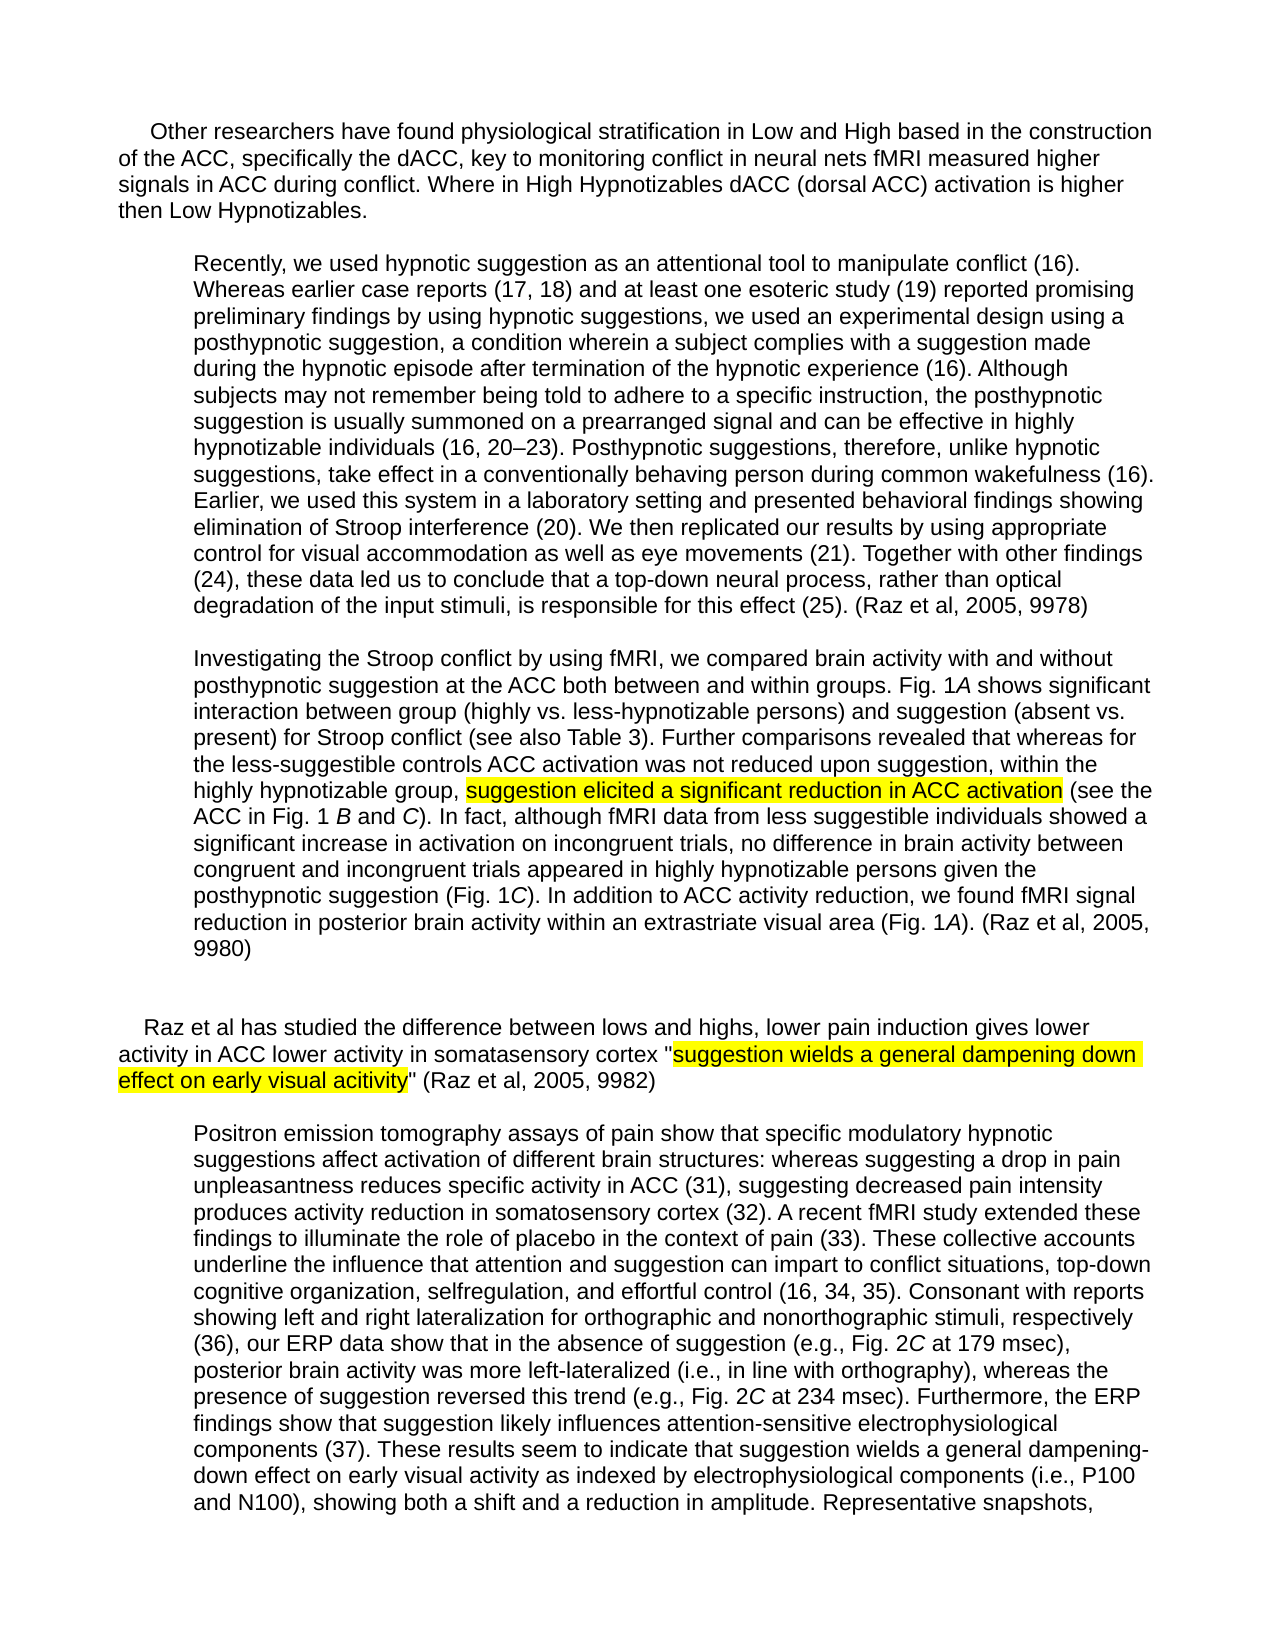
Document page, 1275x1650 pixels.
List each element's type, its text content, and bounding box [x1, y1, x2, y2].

text Recently, we used hypnotic suggestion as an attentional tool to manipulate conflict (16). Whereas earlier case reports (17, 18) and at least one esoteric study (19) reported promising preliminary findings by using hypnotic suggestions, we used an experimental design using a posthypnotic suggestion, a condition wherein a subject complies with a suggestion made during the hypnotic episode after termination of the hypnotic experience (16). Although subjects may not remember being told to adhere to a specific instruction, the posthypnotic suggestion is usually summoned on a prearranged signal and can be effective in highly hypnotizable individuals (16, 20–23). Posthypnotic suggestions, therefore, unlike hypnotic suggestions, take effect in a conventionally behaving person during common wakefulness (16). Earlier, we used this system in a laboratory setting and presented behavioral findings showing elimination of Stroop interference (20). We then replicated our results by using appropriate control for visual accommodation as well as eye movements (21). Together with other findings (24), these data led us to conclude that a top-down neural process, rather than optical degradation of the input stimuli, is responsible for this effect (25). (Raz et al, 2005, 9978) [193, 250, 1157, 619]
text Positron emission tomography assays of pain show that specific modulatory hypnotic suggestions affect activation of different brain structures: whereas suggesting a drop in pain unpleasantness reduces specific activity in ACC (31), suggesting decreased pain intensity produces activity reduction in somatosensory cortex (32). A recent fMRI study extended these findings to illuminate the role of placebo in the context of pain (33). These collective accounts underline the influence that attention and suggestion can impart to conflict situations, top-down cognitive organization, selfregulation, and effortful control (16, 34, 35). Consonant with reports showing left and right lateralization for orthographic and nonorthographic stimuli, respectively (36), our ERP data show that in the absence of suggestion (e.g., Fig. 2C at 179 msec), posterior brain activity was more left-lateralized (i.e., in line with orthography), whereas the presence of suggestion reversed this trend (e.g., Fig. 2C at 234 msec). Furthermore, the ERP findings show that suggestion likely influences attention-sensitive electrophysiological components (37). These results seem to indicate that suggestion wields a general dampening- down effect on early visual activity as indexed by electrophysiological components (i.e., P100 and N100), showing both a shift and a reduction in amplitude. Representative snapshots, [193, 1119, 1157, 1515]
text Other researchers have found physiological stratification in Low and High based in the construction of the ACC, specifically the dACC, key to monitoring conflict in neural nets fMRI measured higher signals in ACC during conflict. Where in High Hypnotizables dACC (dorsal ACC) activation is higher then Low Hypnotizables. [118, 118, 1157, 223]
text Investigating the Stroop conflict by using fMRI, we compared brain activity with and without posthypnotic suggestion at the ACC both between and within groups. Fig. 1A shows significant interaction between group (highly vs. less-hypnotizable persons) and suggestion (absent vs. present) for Stroop conflict (see also Table 3). Further comparisons revealed that whereas for the less-suggestible controls ACC activation was not reduced upon suggestion, within the highly hypnotizable group, suggestion elicited a significant reduction in ACC activation (see the ACC in Fig. 1 B and C). In fact, although fMRI data from less suggestible individuals showed a significant increase in activation on incongruent trials, no difference in brain activity between congruent and incongruent trials appeared in highly hypnotizable persons given the posthypnotic suggestion (Fig. 1C). In addition to ACC activity reduction, we found fMRI signal reduction in posterior brain activity within an extrastriate visual area (Fig. 1A). (Raz et al, 2005, 9980) [193, 645, 1157, 961]
text Raz et al has studied the difference between lows and highs, lower pain induction gives lower activity in ACC lower activity in somatasensory cortex "suggestion wields a general dampening down effect on early visual acitivity" (Raz et al, 2005, 9982) [118, 1014, 1157, 1093]
